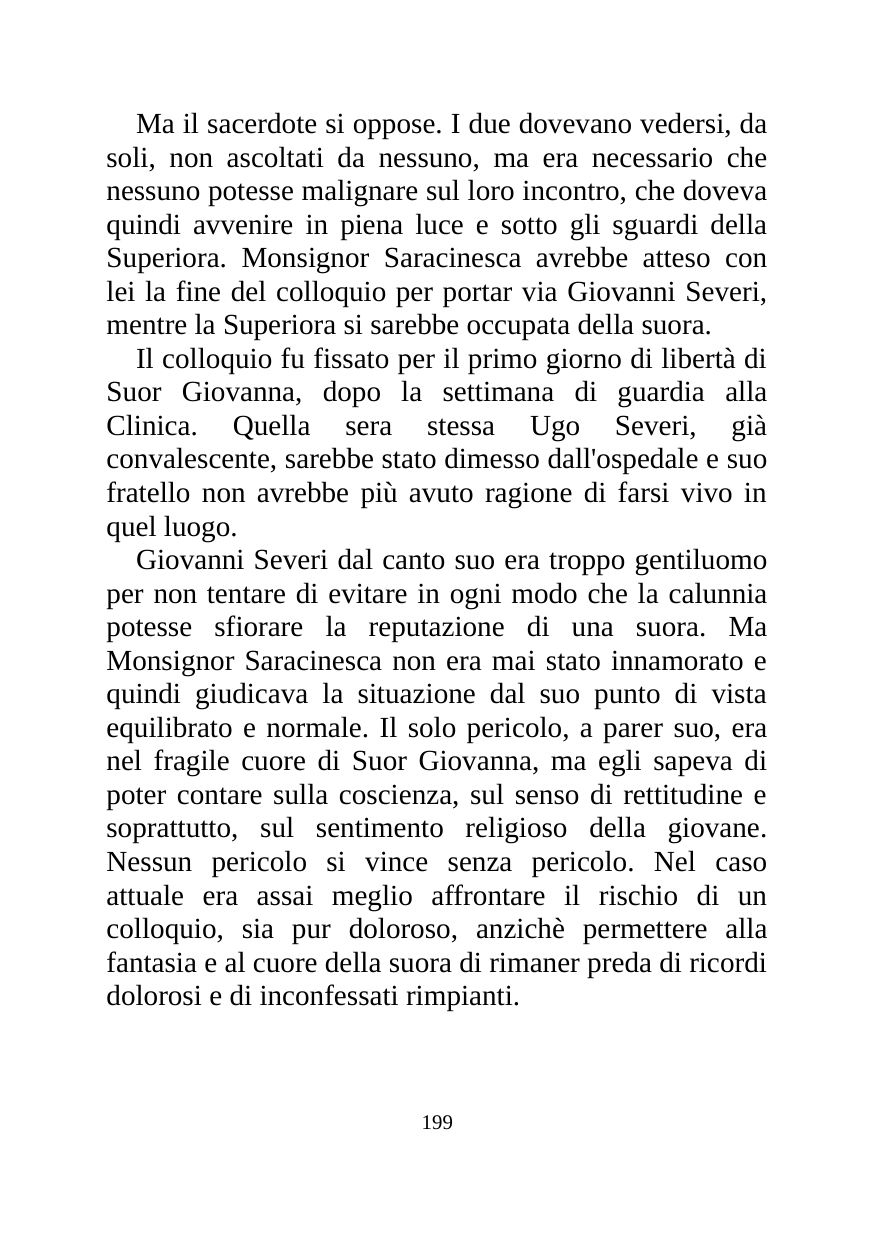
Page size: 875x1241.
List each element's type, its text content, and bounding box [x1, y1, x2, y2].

text Ma il sacerdote si oppose. I due dovevano vedersi, da soli, non ascoltati da nessuno, ma era necessario che nessuno potesse malignare sul loro incontro, che doveva quindi avvenire in piena luce e sotto gli sguardi della Superiora. Monsignor Saracinesca avrebbe atteso con lei la fine del colloquio per portar via Giovanni Severi, mentre la Superiora si sarebbe occupata della suora. [106, 106, 768, 341]
text Giovanni Severi dal canto suo era troppo gentiluomo per non tentare di evitare in ogni modo che la calunnia potesse sfiorare la reputazione di una suora. Ma Monsignor Saracinesca non era mai stato innamorato e quindi giudicava la situazione dal suo punto di vista equilibrato e normale. Il solo pericolo, a parer suo, era nel fragile cuore di Suor Giovanna, ma egli sapeva di poter contare sulla coscienza, sul senso di rettitudine e soprattutto, sul sentimento religioso della giovane. Nessun pericolo si vince senza pericolo. Nel caso attuale era assai meglio affrontare il rischio di un colloquio, sia pur doloroso, anzichè permettere alla fantasia e al cuore della suora di rimaner preda di ricordi dolorosi e di inconfessati rimpianti. [106, 542, 768, 1012]
text Il colloquio fu fissato per il primo giorno di libertà di Suor Giovanna, dopo la settimana di guardia alla Clinica. Quella sera stessa Ugo Severi, già convalescente, sarebbe stato dimesso dall'ospedale e suo fratello non avrebbe più avuto ragione di farsi vivo in quel luogo. [106, 341, 768, 542]
